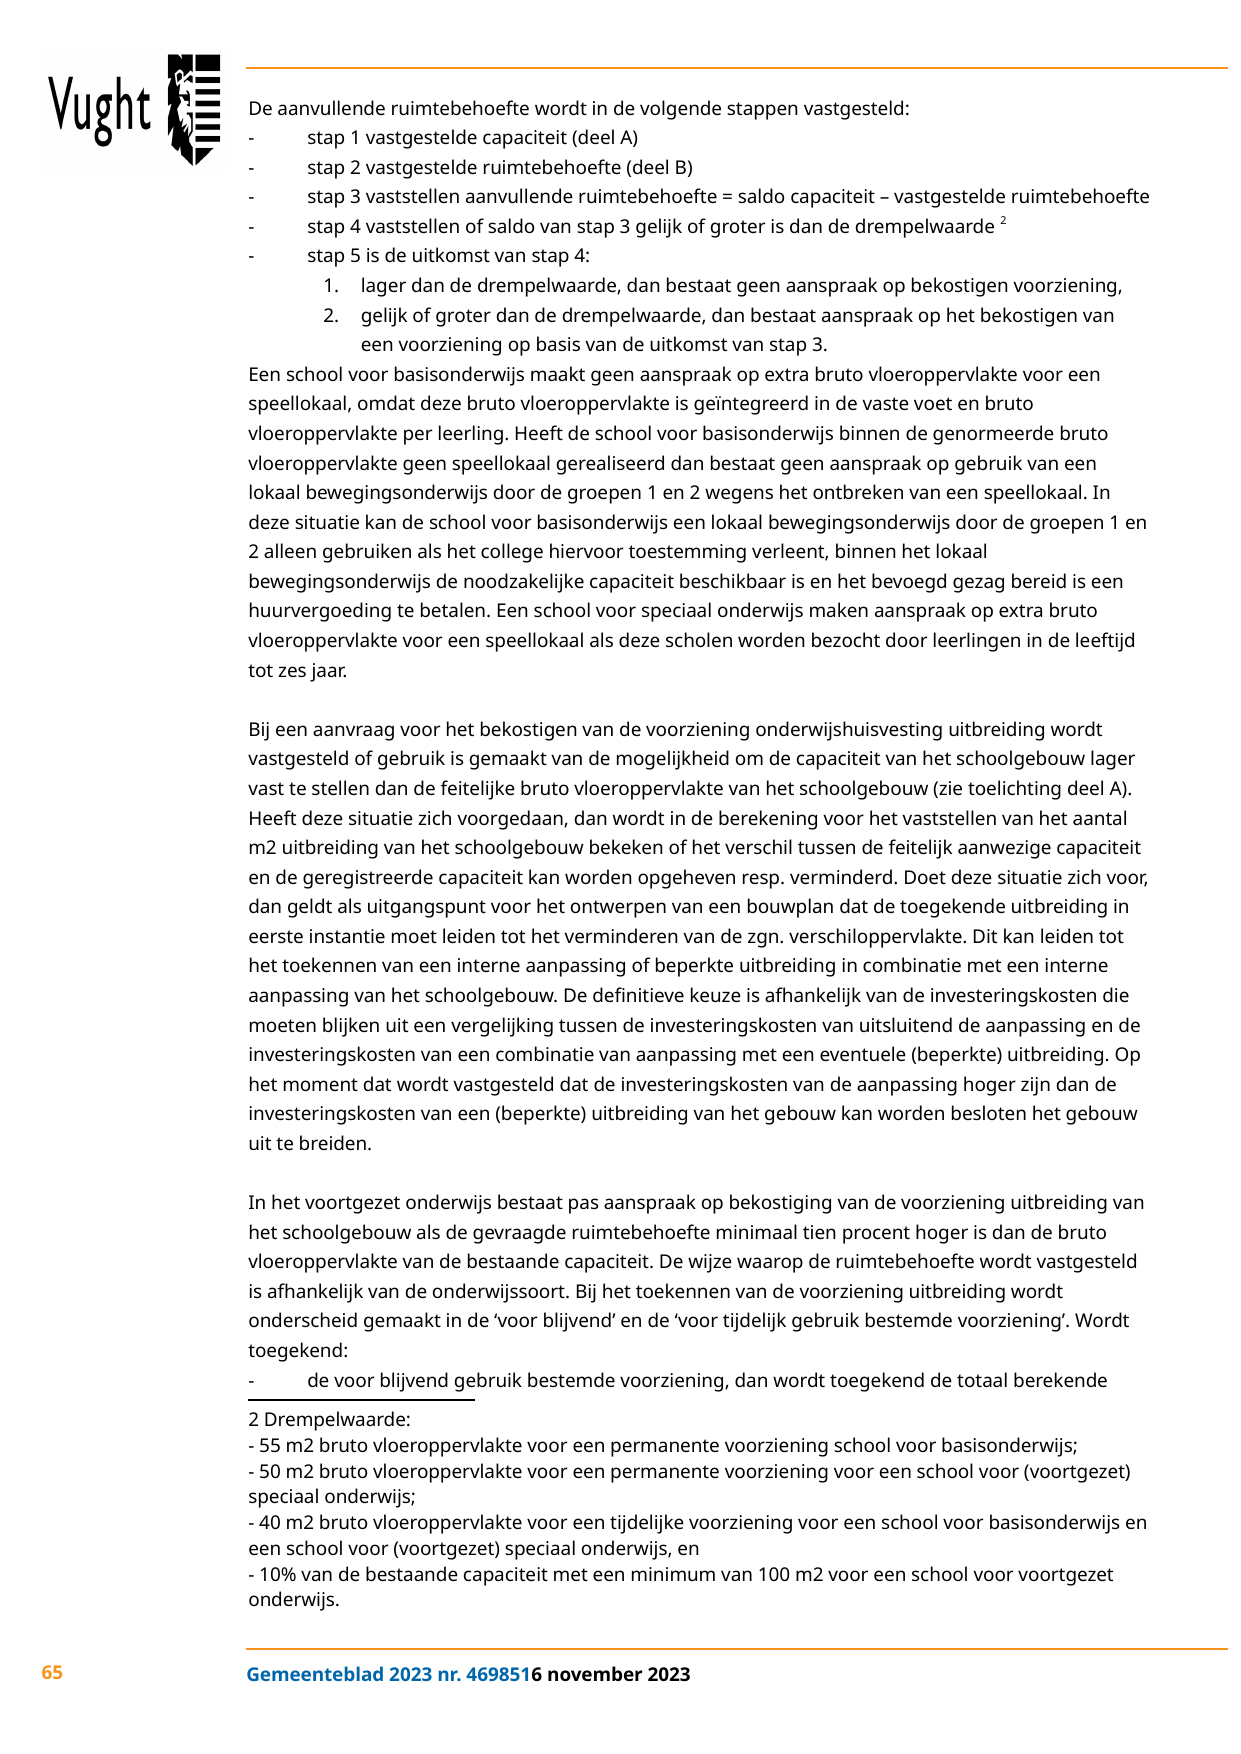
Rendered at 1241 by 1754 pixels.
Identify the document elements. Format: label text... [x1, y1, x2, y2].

list - 40 m2 bruto vloeroppervlakte voor een tijdelijke voorziening voor een school voor basisonderwijs en een school voor (voortgezet) speciaal onderwijs, en [248, 1509, 1152, 1561]
text In het voortgezet onderwijs bestaat pas aanspraak op bekostiging van de voorziening uitbreiding van het schoolgebouw als de gevraagde ruimtebehoefte minimaal tien procent hoger is dan de bruto vloeroppervlakte van de bestaande capaciteit. De wijze waarop de ruimtebehoefte wordt vastgesteld is afhankelijk van de onderwijssoort. Bij het toekennen van de voorziening uitbreiding wordt onderscheid gemaakt in de ‘voor blijvend’ en de ‘voor tijdelijk gebruik bestemde voorziening’. Wordt toegekend: [248, 1189, 1152, 1363]
list de voor blijvend gebruik bestemde voorziening, dan wordt toegekend de totaal berekende [248, 1367, 1152, 1393]
list - 50 m2 bruto vloeroppervlakte voor een permanente voorziening voor een school voor (voortgezet) speciaal onderwijs; [248, 1458, 1152, 1509]
text Bij een aanvraag voor het bekostigen van de voorziening onderwijshuisvesting uitbreiding wordt vastgesteld of gebruik is gemaakt van de mogelijkheid om de capaciteit van het schoolgebouw lager vast te stellen dan de feitelijke bruto vloeroppervlakte van het schoolgebouw (zie toelichting deel A). Heeft deze situatie zich voorgedaan, dan wordt in de berekening voor het vaststellen van het aantal m2 uitbreiding van het schoolgebouw bekeken of het verschil tussen de feitelijk aanwezige capaciteit en de geregistreerde capaciteit kan worden opgeheven resp. verminderd. Doet deze situatie zich voor, dan geldt als uitgangspunt voor het ontwerpen van een bouwplan dat de toegekende uitbreiding in eerste instantie moet leiden tot het verminderen van de zgn. verschiloppervlakte. Dit kan leiden tot het toekennen van een interne aanpassing of beperkte uitbreiding in combinatie met een interne aanpassing van het schoolgebouw. De definitieve keuze is afhankelijk van de investeringskosten die moeten blijken uit een vergelijking tussen de investeringskosten van uitsluitend de aanpassing en de investeringskosten van een combinatie van aanpassing met een eventuele (beperkte) uitbreiding. Op het moment dat wordt vastgesteld dat de investeringskosten van de aanpassing hoger zijn dan de investeringskosten van een (beperkte) uitbreiding van het gebouw kan worden besloten het gebouw uit te breiden. [248, 716, 1152, 1156]
list stap 4 vaststellen of saldo van stap 3 gelijk of groter is dan de drempelwaarde [248, 213, 1152, 239]
list gelijk of groter dan de drempelwaarde, dan bestaat aanspraak op het bekostigen van een voorziening op basis van de uitkomst van stap 3. [323, 302, 1152, 357]
list - 55 m2 bruto vloeroppervlakte voor een permanente voorziening school voor basisonderwijs; [248, 1432, 1152, 1458]
list stap 5 is de uitkomst van stap 4: [248, 243, 1152, 268]
list stap 2 vastgestelde ruimtebehoefte (deel B) [248, 154, 1152, 180]
list stap 3 vaststellen aanvullende ruimtebehoefte = saldo capaciteit – vastgestelde ruimtebehoefte [248, 183, 1152, 209]
list stap 1 vastgestelde capaciteit (deel A) [248, 124, 1152, 150]
picture [41, 47, 231, 172]
list Drempelwaarde: [248, 1406, 1152, 1432]
list - 10% van de bestaande capaciteit met een minimum van 100 m2 voor een school voor voortgezet onderwijs. [248, 1561, 1152, 1612]
text Een school voor basisonderwijs maakt geen aanspraak op extra bruto vloeroppervlakte voor een speellokaal, omdat deze bruto vloeroppervlakte is geïntegreerd in de vaste voet en bruto vloeroppervlakte per leerling. Heeft de school voor basisonderwijs binnen de genormeerde bruto vloeroppervlakte geen speellokaal gerealiseerd dan bestaat geen aanspraak op gebruik van een lokaal bewegingsonderwijs door de groepen 1 en 2 wegens het ontbreken van een speellokaal. In deze situatie kan de school voor basisonderwijs een lokaal bewegingsonderwijs door de groepen 1 en 2 alleen gebruiken als het college hiervoor toestemming verleent, binnen het lokaal bewegingsonderwijs de noodzakelijke capaciteit beschikbaar is en het bevoegd gezag bereid is een huurvergoeding te betalen. Een school voor speciaal onderwijs maken aanspraak op extra bruto vloeroppervlakte voor een speellokaal als deze scholen worden bezocht door leerlingen in de leeftijd tot zes jaar. [248, 361, 1152, 683]
text De aanvullende ruimtebehoefte wordt in de volgende stappen vastgesteld: [248, 95, 1152, 121]
list lager dan de drempelwaarde, dan bestaat geen aanspraak op bekostigen voorziening, [323, 272, 1152, 298]
